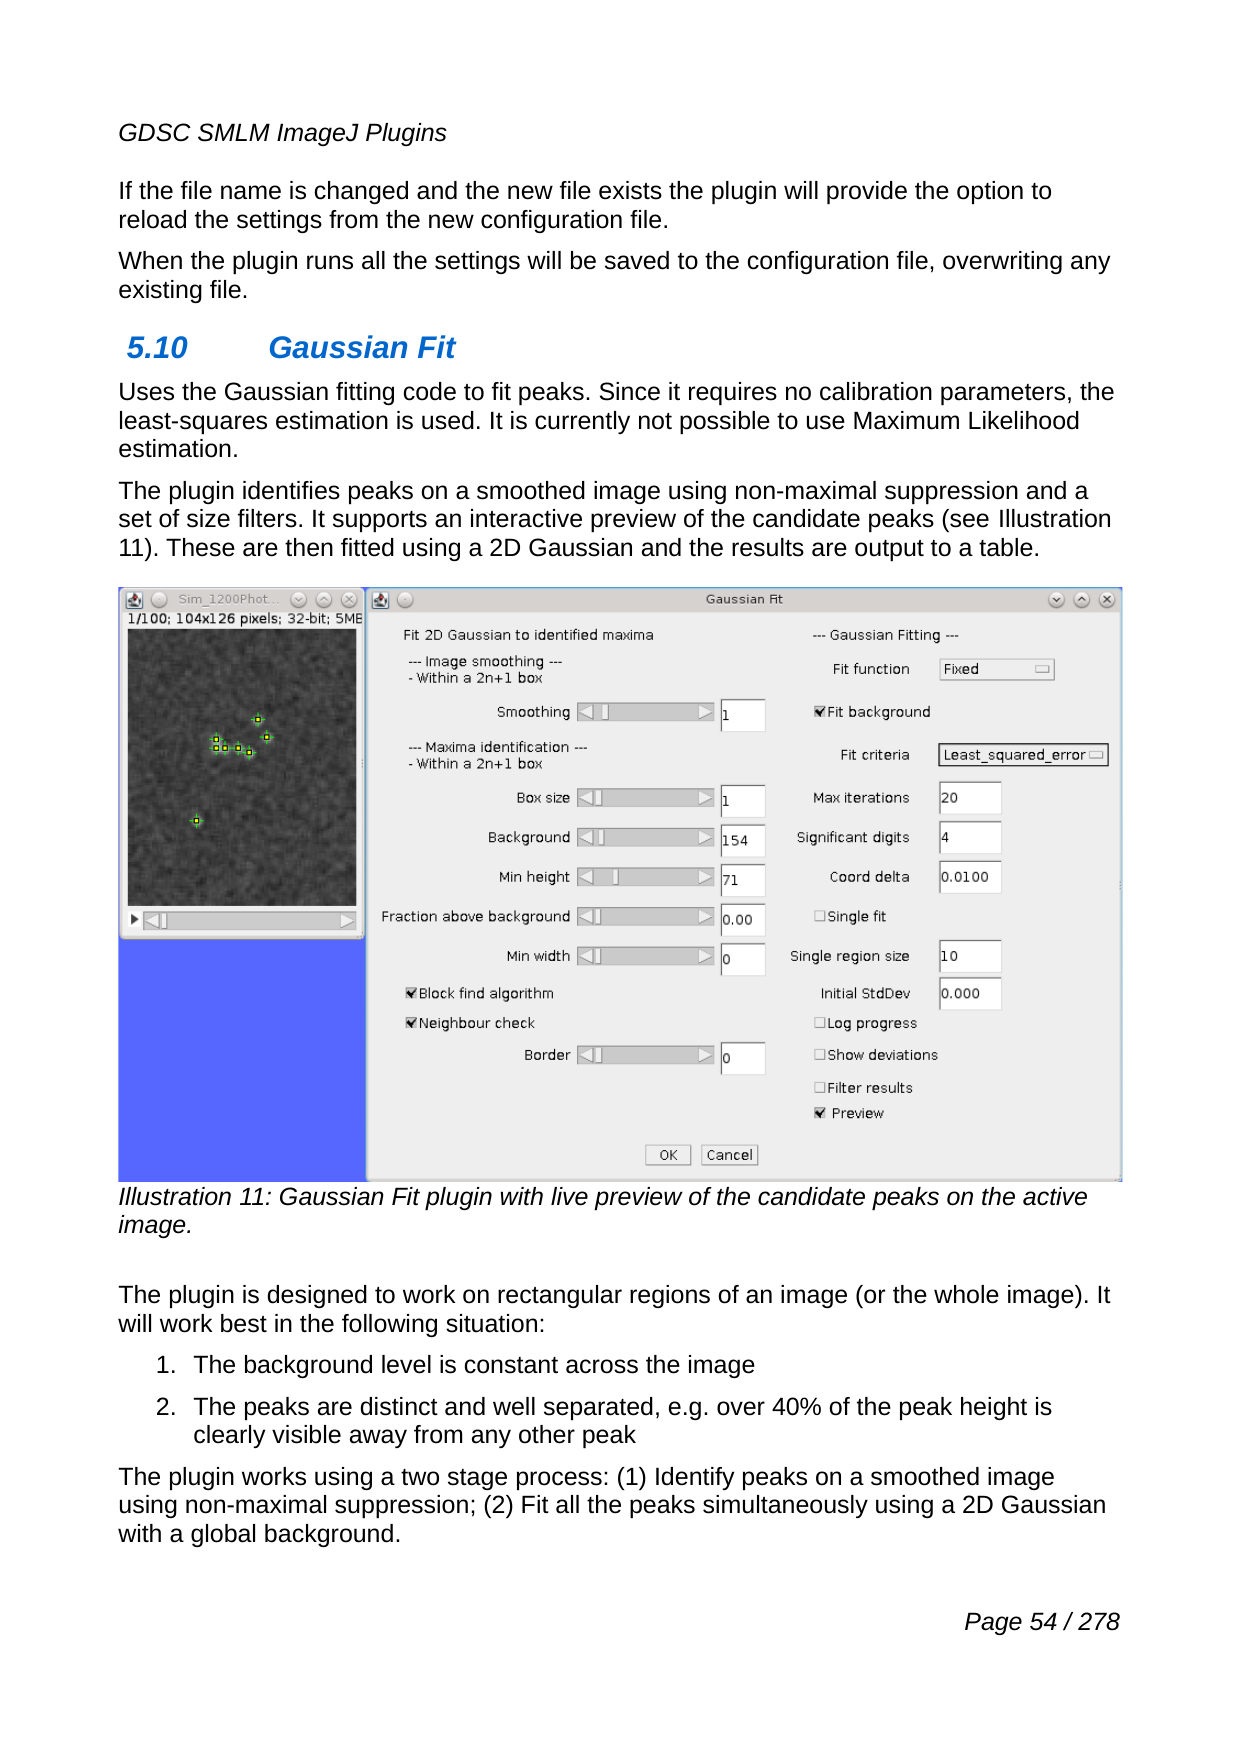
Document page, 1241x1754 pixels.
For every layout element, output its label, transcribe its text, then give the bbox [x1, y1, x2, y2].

text The plugin identifies peaks on a smoothed image using non-maximal suppression and a set of size filters. It supports an interactive preview of the candidate peaks (see Illustration 11). These are then fitted using a 2D Gaussian and the results are output to a table. [118, 476, 1122, 562]
text The plugin works using a two stage process: (1) Identify peaks on a smoothed image using non-maximal suppression; (2) Fit all the peaks simultaneously using a 2D Gaussian with a global background. [118, 1461, 1122, 1548]
text Illustration 11: Gaussian Fit plugin with live preview of the candidate peaks on the active image. [118, 1182, 1122, 1239]
text If the file name is changed and the new file exists the plugin will provide the option to reload the settings from the new configuration file. [118, 176, 1122, 234]
picture [118, 587, 1123, 1182]
subtitle Gaussian Fit [118, 329, 1122, 364]
text Uses the Gaussian fitting code to fit peaks. Since it requires no calibration parameters, the least-squares estimation is used. It is currently not possible to use Maximum Likelihood estimation. [118, 377, 1122, 463]
text The plugin is designed to work on rectangular regions of an image (or the whole image). It will work best in the following situation: [118, 1280, 1122, 1338]
list The peaks are distinct and well separated, e.g. over 40% of the peak height is clearly visible away from any other peak [156, 1391, 1122, 1449]
text When the plugin runs all the settings will be saved to the configuration file, overwriting any existing file. [118, 246, 1122, 304]
list The background level is constant across the image [156, 1350, 1122, 1379]
